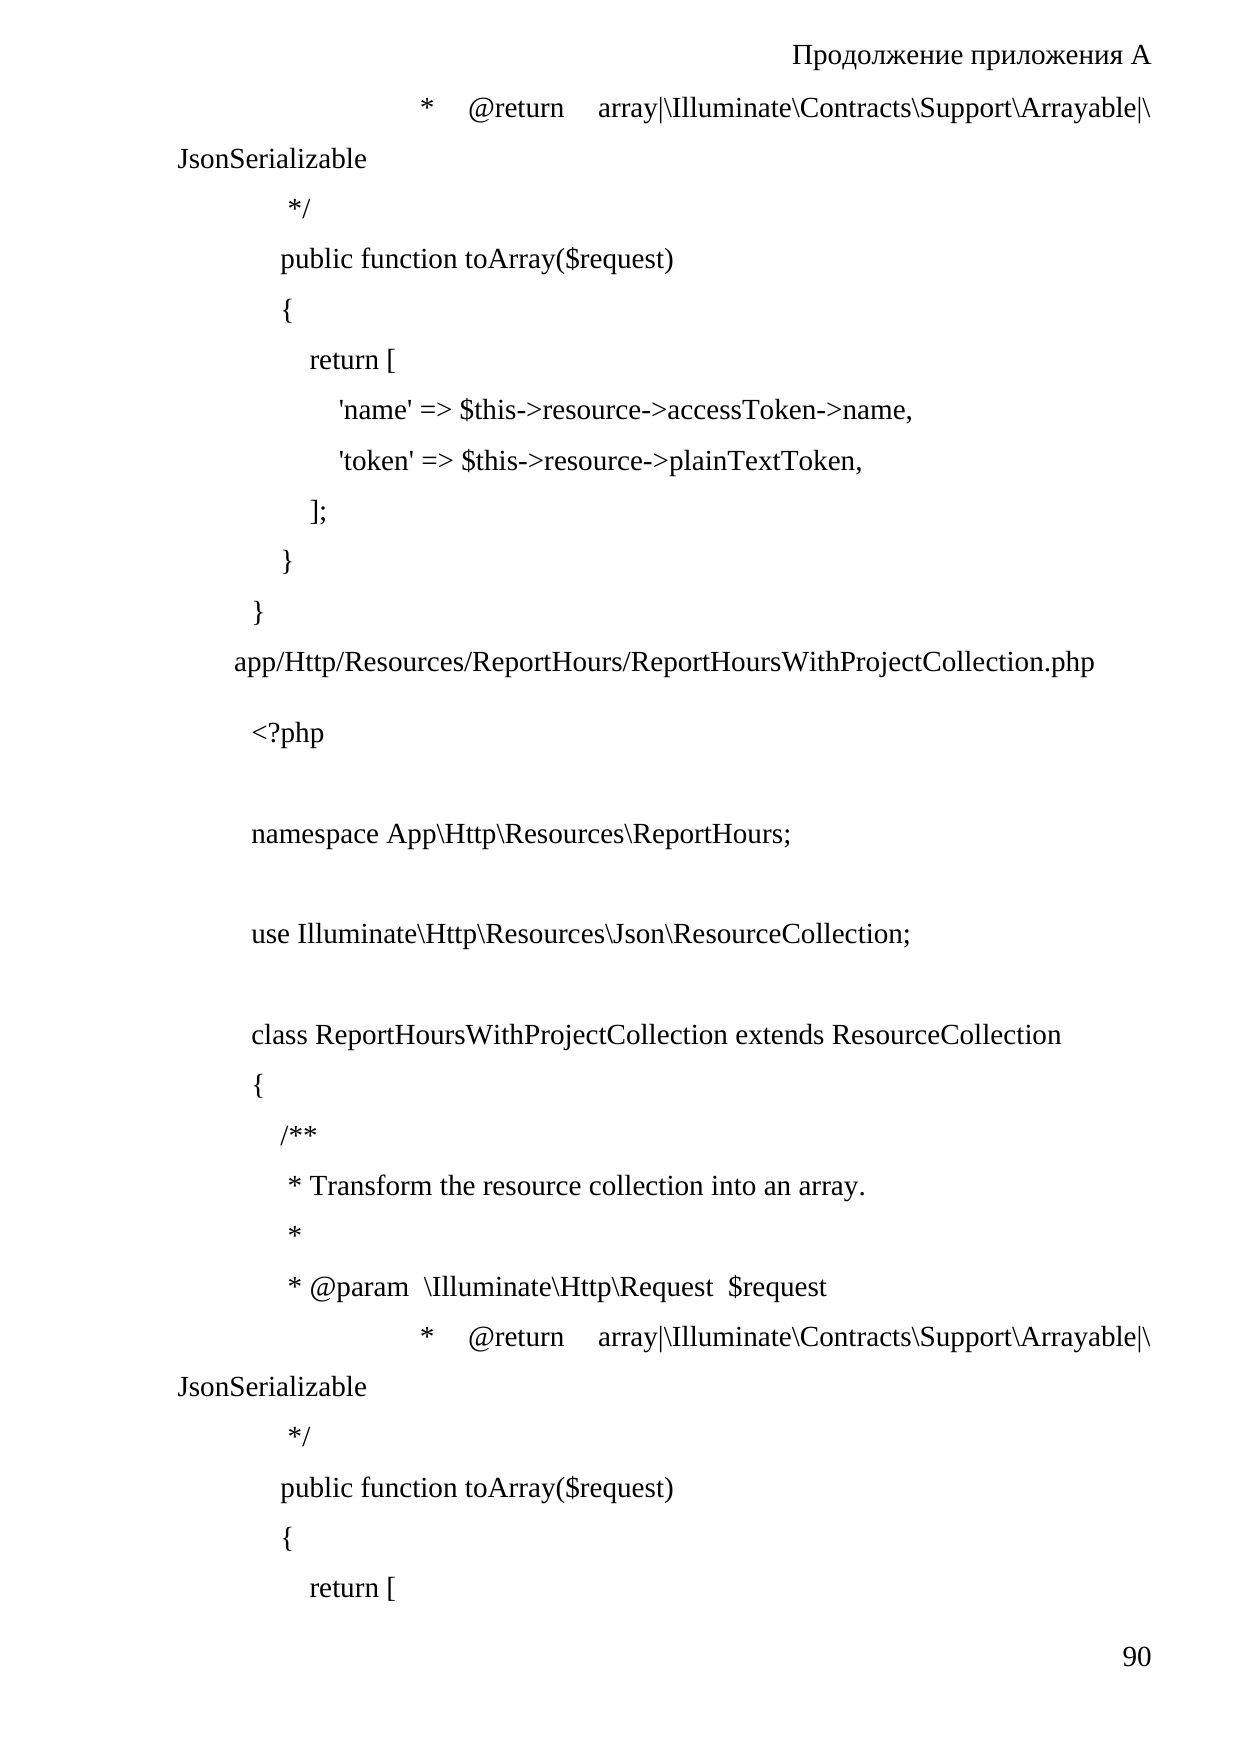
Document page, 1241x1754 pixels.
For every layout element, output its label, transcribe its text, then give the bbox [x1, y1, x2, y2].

text { [177, 1067, 1152, 1101]
text public function toArray($request) [177, 1470, 1152, 1503]
text * [177, 1218, 1152, 1252]
text ]; [177, 493, 1152, 527]
text /** [177, 1118, 1152, 1151]
text } [177, 594, 1152, 627]
subtitle app/Http/Resources/ReportHours/ReportHoursWithProjectCollection.php [177, 644, 1152, 678]
text * Transform the resource collection into an array. [177, 1168, 1152, 1202]
text class ReportHoursWithProjectCollection extends ResourceCollection [177, 1017, 1152, 1051]
text * @param \Illuminate\Http\Request $request [177, 1269, 1152, 1302]
text namespace App\Http\Resources\ReportHours; [177, 816, 1152, 849]
text */ [177, 191, 1152, 225]
text } [177, 543, 1152, 577]
text { [177, 292, 1152, 325]
text 'token' => $this->resource->plainTextToken, [177, 443, 1152, 476]
text return [ [177, 342, 1152, 376]
text return [ [177, 1571, 1152, 1604]
text 'name' => $this->resource->accessToken->name, [177, 392, 1152, 426]
text <?php [177, 715, 1152, 749]
text * @return array|\Illuminate\Contracts\Support\Arrayable|\JsonSerializable [177, 1319, 1152, 1403]
text */ [177, 1419, 1152, 1453]
text use Illuminate\Http\Resources\Json\ResourceCollection; [177, 916, 1152, 950]
text { [177, 1520, 1152, 1554]
text * @return array|\Illuminate\Contracts\Support\Arrayable|\JsonSerializable [177, 91, 1152, 174]
text public function toArray($request) [177, 242, 1152, 275]
